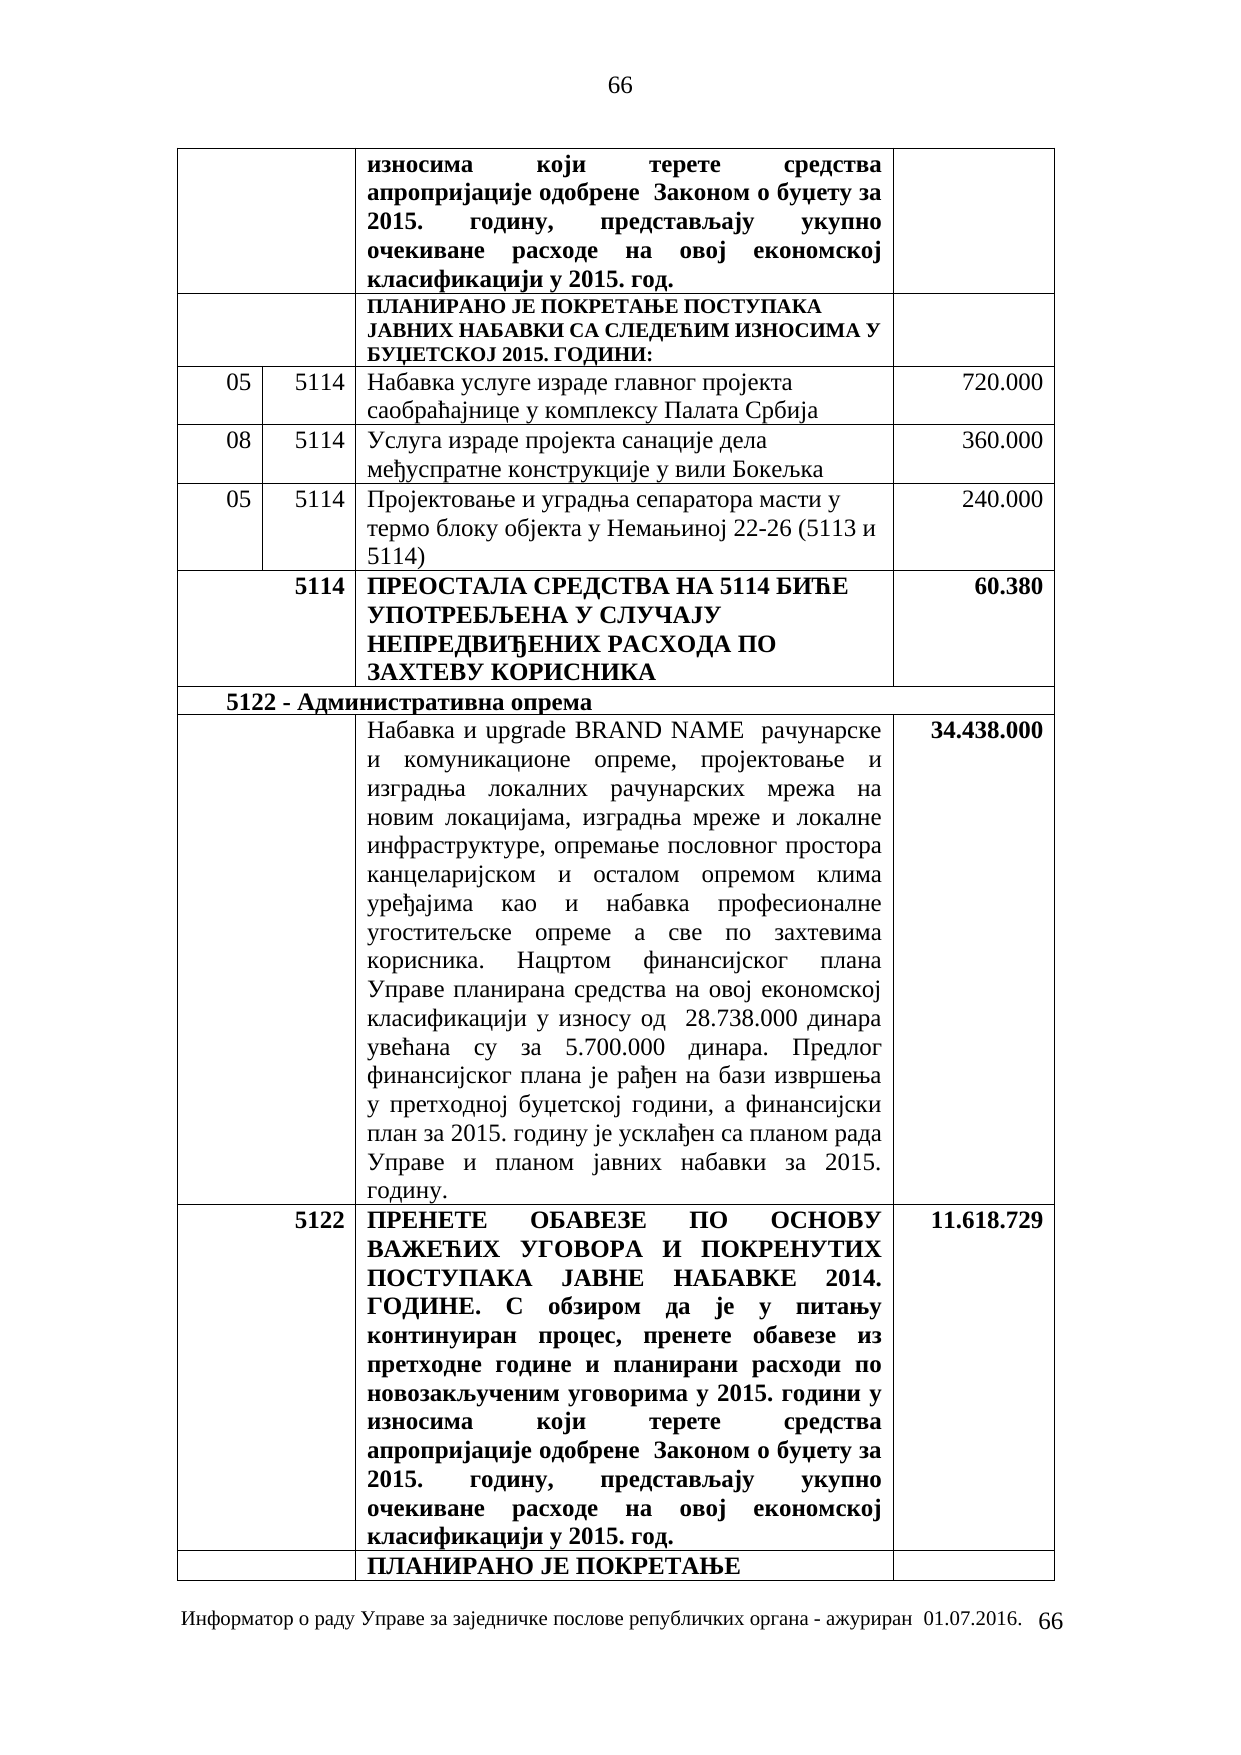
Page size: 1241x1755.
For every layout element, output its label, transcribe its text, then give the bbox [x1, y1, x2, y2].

table_cell 05 [178, 484, 262, 570]
table_cell [894, 149, 1054, 292]
table_cell 34.438.000 [894, 715, 1054, 1204]
table_cell [894, 294, 1054, 366]
table_cell [178, 715, 355, 1204]
table_cell Услуга израде пројекта санације дела међуспратне конструкције у вили Бокељка [356, 425, 893, 483]
table_cell 60.380 [894, 571, 1054, 686]
table_cell ПЛАНИРАНО ЈЕ ПОКРЕТАЊЕ [356, 1551, 893, 1580]
table_cell 5114 [263, 425, 355, 483]
table_cell ПЛАНИРАНО ЈЕ ПОКРЕТАЊЕ ПОСТУПАКА ЈАВНИХ НАБАВКИ СА СЛЕДЕЋИМ ИЗНОСИМА У БУЏЕТСКОЈ 2015. ГОДИНИ: [356, 294, 893, 366]
table_cell ПРЕНЕТЕ ОБАВЕЗЕ ПО ОСНОВУ ВАЖЕЋИХ УГОВОРА И ПОКРЕНУТИХ ПОСТУПАКА ЈАВНЕ НАБАВКЕ 2014. ГОДИНЕ. С обзиром да је у питању континуиран процес, пренете обавезе из претходне године и планирани расходи по новозакљученим уговорима у 2015. години у износима који терете средства апропријације одобрене Законом о буџету за 2015. годину, представљају укупно очекиване расходе на овој економској класификацији у 2015. год. [356, 1205, 893, 1550]
table_cell Набавка и upgrade BRAND NAME рачунарске и комуникационе опреме, пројектовање и изградња локалних рачунарских мрежа на новим локацијама, изградња мреже и локалне инфраструктуре, опремање пословног простора канцеларијском и осталом опремом клима уређајима као и набавка професионалне угоститељске опреме а све по захтевима корисника. Нацртом финансијског плана Управе планирана средства на овој економској класификацији у износу од 28.738.000 динара увећана су за 5.700.000 динара. Предлог финансијског плана је рађен на бази извршења у претходној буџетској години, а финансијски план за 2015. годину је усклађен са планом рада Управе и планом јавних набавки за 2015. годину. [356, 715, 893, 1204]
table_cell 360.000 [894, 425, 1054, 483]
table_cell [178, 149, 355, 292]
table_cell 5114 [263, 367, 355, 424]
table_cell 05 [178, 367, 262, 424]
table_cell Пројектовање и уградња сепаратора масти у термо блоку објекта у Немањиној 22-26 (5113 и 5114) [356, 484, 893, 570]
table_cell 08 [178, 425, 262, 483]
table_cell ПРЕОСТАЛА СРЕДСТВА НА 5114 БИЋЕ УПОТРЕБЉЕНА У СЛУЧАЈУ НЕПРЕДВИЂЕНИХ РАСХОДА ПО ЗАХТЕВУ КОРИСНИКА [356, 571, 893, 686]
table_cell износима који терете средства апропријације одобрене Законом о буџету за 2015. годину, представљају укупно очекиване расходе на овој економској класификацији у 2015. год. [356, 149, 893, 292]
table_cell [894, 1551, 1054, 1580]
table_cell Набавка услуге израде главног пројекта саобраћајнице у комплексу Палата Србија [356, 367, 893, 424]
table_cell 5114 [178, 571, 355, 686]
table_cell [178, 1551, 355, 1580]
table_cell 240.000 [894, 484, 1054, 570]
table_cell 5122 - Административна опрема [178, 687, 1054, 714]
table_cell 11.618.729 [894, 1205, 1054, 1550]
table_cell [178, 294, 355, 366]
table_cell 5114 [263, 484, 355, 570]
table_cell 720.000 [894, 367, 1054, 424]
table_cell 5122 [178, 1205, 355, 1550]
